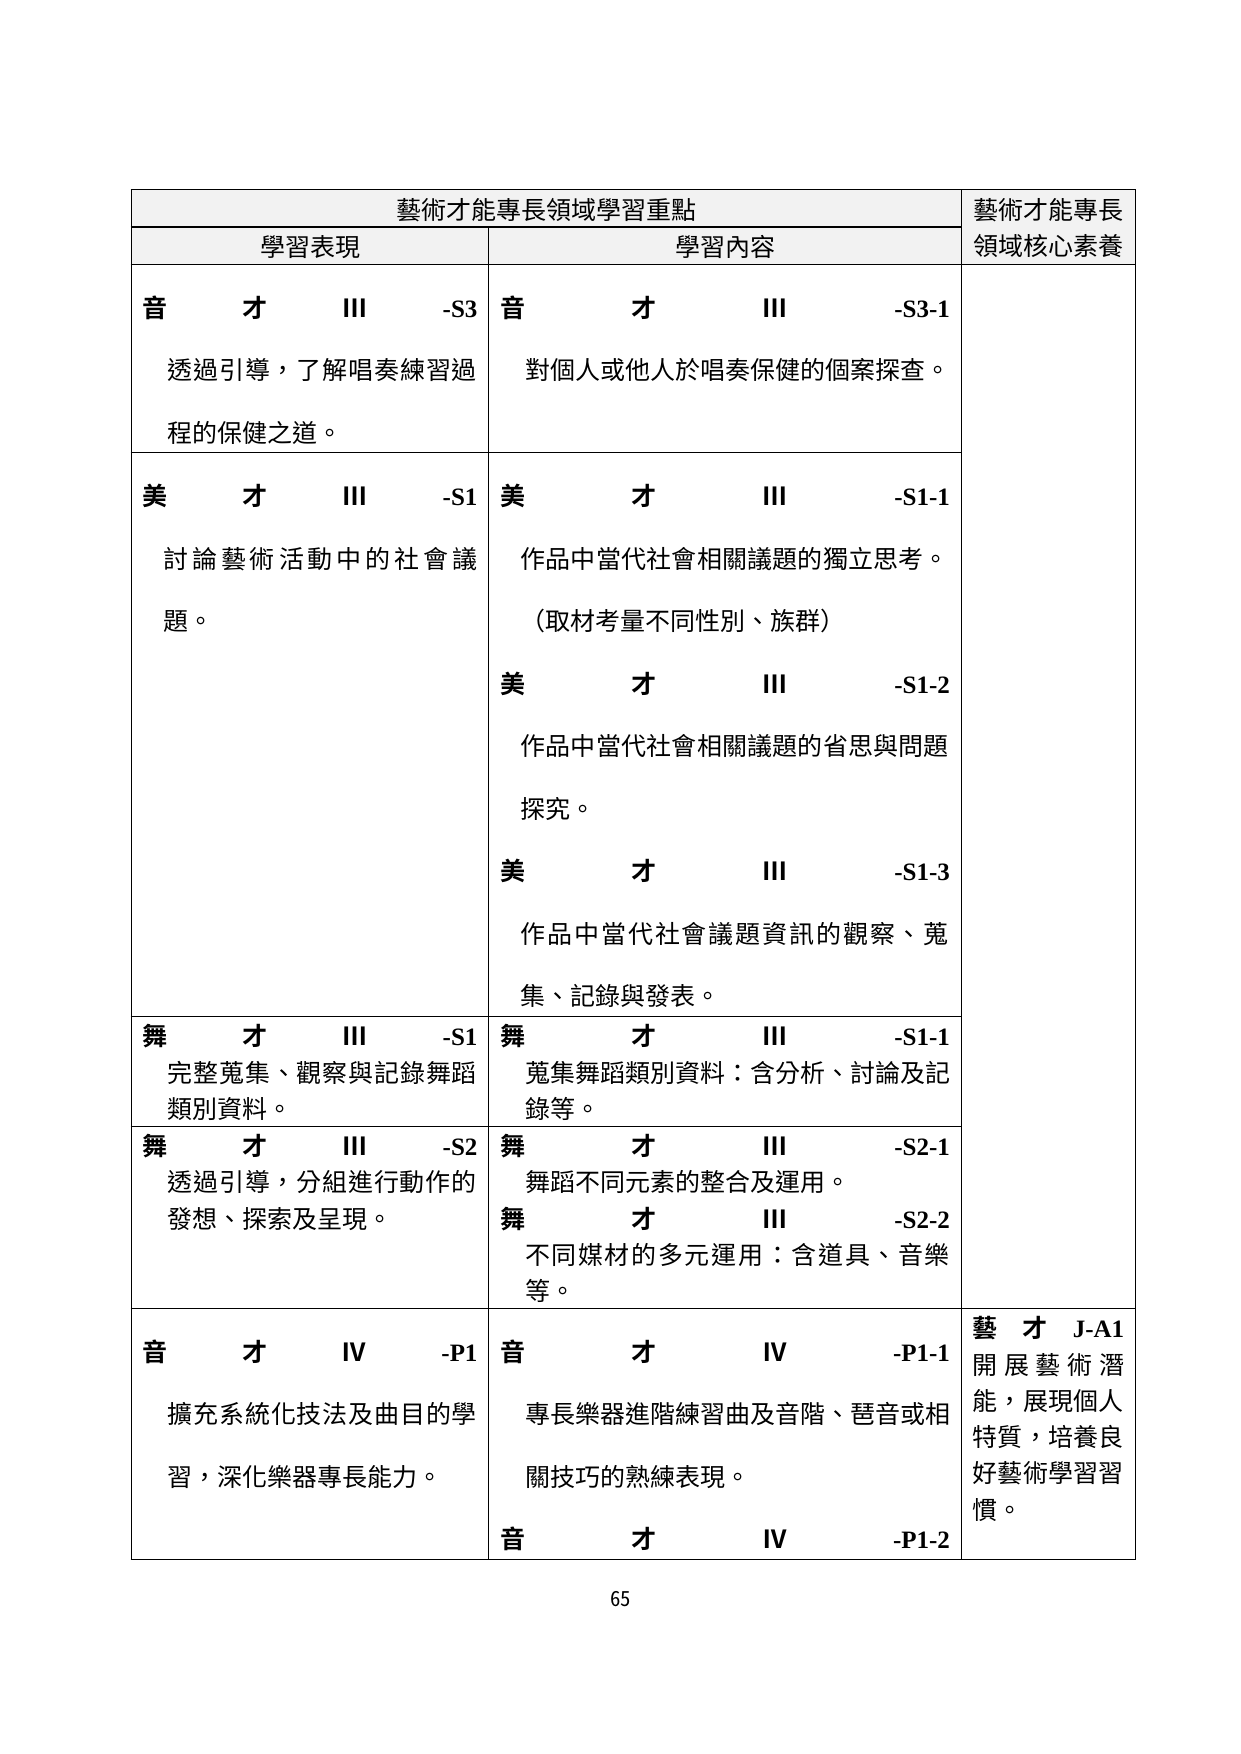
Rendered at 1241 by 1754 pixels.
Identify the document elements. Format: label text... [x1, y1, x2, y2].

table_cell 學習內容 [489, 228, 961, 264]
table_cell 舞才Ⅲ-S1 完整蒐集、觀察與記錄舞蹈類別資料。 [132, 1017, 488, 1126]
table_cell 學習表現 [132, 228, 488, 264]
table_header 藝術才能專長領域學習重點 [132, 190, 961, 226]
table_cell 舞才Ⅲ-S2-1 舞蹈不同元素的整合及運用。 舞才Ⅲ-S2-2 不同媒材的多元運用：含道具、音樂等。 [489, 1127, 961, 1308]
table_cell 音才Ⅳ-P1 擴充系統化技法及曲目的學習，深化樂器專長能力。 [132, 1309, 488, 1559]
table_cell 美才Ⅲ-S1 討論藝術活動中的社會議題。 [132, 453, 488, 1016]
table_cell 藝才J-A1 開展藝術潛能，展現個人特質，培養良好藝術學習習慣。 [962, 1309, 1135, 1559]
table_cell 舞才Ⅲ-S1-1 蒐集舞蹈類別資料：含分析、討論及記錄等。 [489, 1017, 961, 1126]
table_cell 音才Ⅲ-S3 透過引導，了解唱奏練習過程的保健之道。 [132, 265, 488, 452]
table_cell 舞才Ⅲ-S2 透過引導，分組進行動作的發想、探索及呈現。 [132, 1127, 488, 1308]
table_header 藝術才能專長領域核心素養 [962, 190, 1135, 264]
table_cell 音才Ⅳ-P1-1 專長樂器進階練習曲及音階、琶音或相關技巧的熟練表現。 音才Ⅳ-P1-2 [489, 1309, 961, 1559]
table_cell 音才Ⅲ-S3-1 對個人或他人於唱奏保健的個案探查。 [489, 265, 961, 452]
table_cell 美才Ⅲ-S1-1 作品中當代社會相關議題的獨立思考。（取材考量不同性別、族群） 美才Ⅲ-S1-2 作品中當代社會相關議題的省思與問題探究。 美才Ⅲ-S1-3 作品中當代社會議題資訊的觀察、蒐集、記錄與發表。 [489, 453, 961, 1016]
table_cell [962, 265, 1135, 1308]
